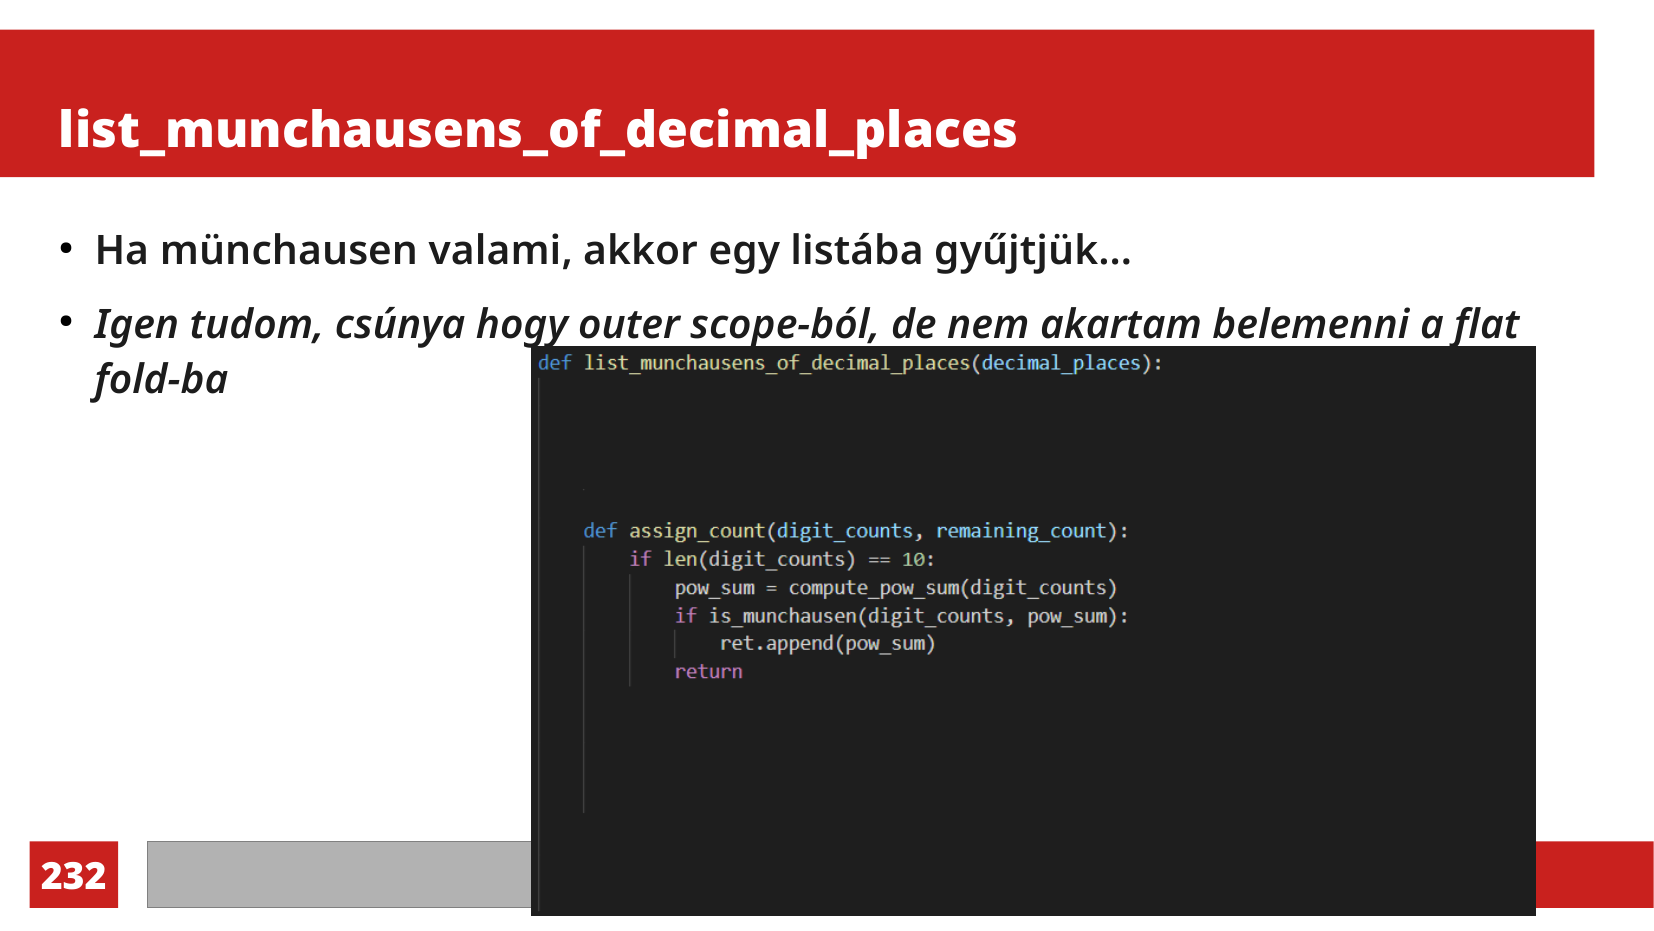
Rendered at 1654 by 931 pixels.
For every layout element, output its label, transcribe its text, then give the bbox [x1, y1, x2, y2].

list Ha münchausen valami, akkor egy listába gyűjtjük… Igen tudom, csúnya hogy outer scope-ból, de nem akartam belemenni a flat fold-ba [59, 221, 1565, 739]
title list_munchausens_of_decimal_places [59, 44, 1595, 163]
picture [531, 346, 1536, 916]
